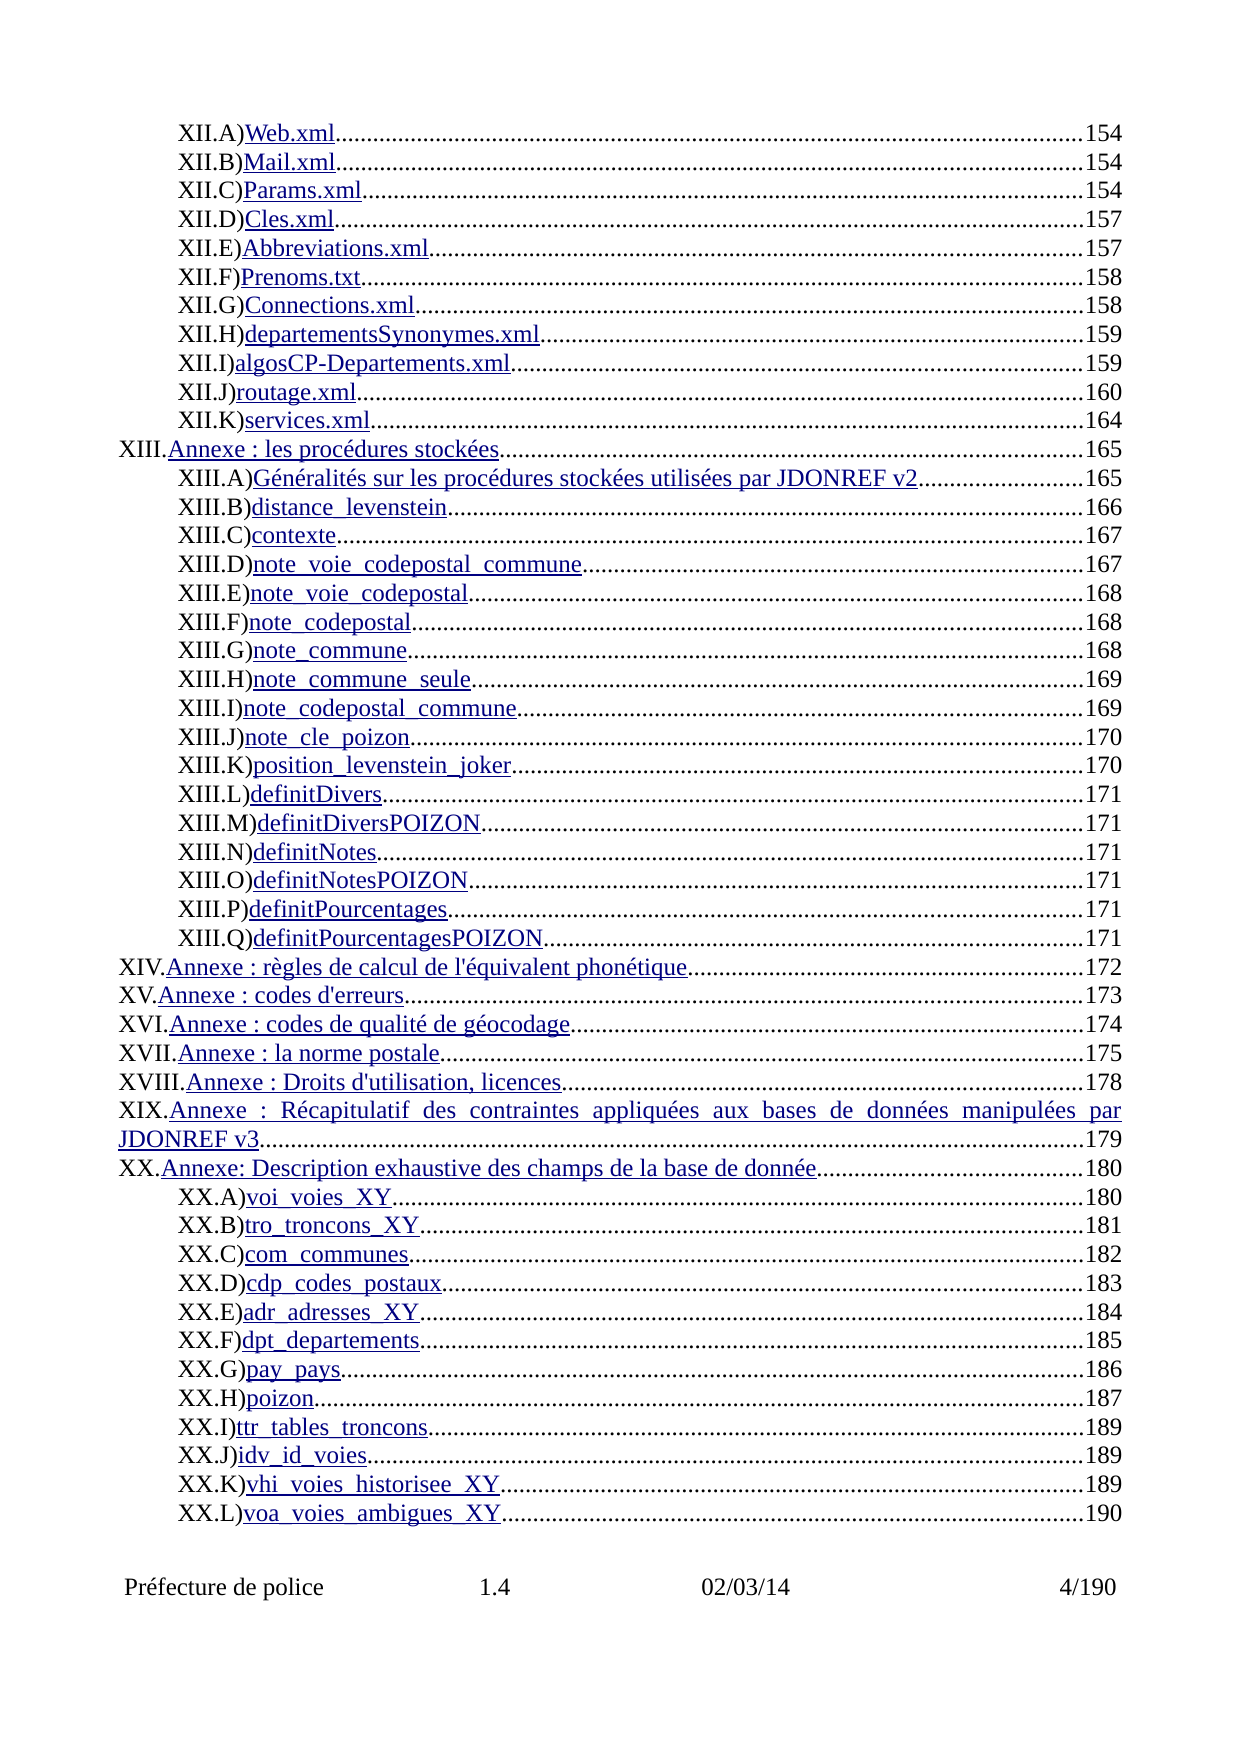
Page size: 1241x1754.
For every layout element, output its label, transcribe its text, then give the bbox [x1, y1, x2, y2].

text XVI.Annexe : codes de qualité de géocodage 174 [118, 1009, 1122, 1038]
text XIII.J)note_cle_poizon 170 [118, 722, 1122, 751]
text XII.J)routage.xml 160 [118, 377, 1122, 406]
text XX.F)dpt_departements 185 [118, 1326, 1122, 1354]
text XIII.I)note_codepostal_commune 169 [118, 693, 1122, 722]
text XII.B)Mail.xml 154 [118, 147, 1122, 176]
text XII.A)Web.xml 154 [118, 118, 1122, 147]
text XIV.Annexe : règles de calcul de l'équivalent phonétique 172 [118, 952, 1122, 981]
text XII.E)Abbreviations.xml 157 [118, 233, 1122, 262]
text XX.B)tro_troncons_XY 181 [118, 1211, 1122, 1239]
text XX.C)com_communes 182 [118, 1239, 1122, 1268]
text XX.L)voa_voies_ambigues_XY 190 [118, 1498, 1122, 1527]
text XII.F)Prenoms.txt 158 [118, 262, 1122, 291]
text XIII.D)note_voie_codepostal_commune 167 [118, 549, 1122, 578]
text XX.J)idv_id_voies 189 [118, 1441, 1122, 1469]
text XX.K)vhi_voies_historisee_XY 189 [118, 1469, 1122, 1498]
text XX.H)poizon 187 [118, 1383, 1122, 1412]
text XII.G)Connections.xml 158 [118, 291, 1122, 319]
text XX.G)pay_pays 186 [118, 1354, 1122, 1383]
text XIII.L)definitDivers 171 [118, 779, 1122, 808]
text XIII.O)definitNotesPOIZON 171 [118, 866, 1122, 894]
text XIII.C)contexte 167 [118, 521, 1122, 549]
text XIII.N)definitNotes 171 [118, 837, 1122, 866]
text XIII.M)definitDiversPOIZON 171 [118, 808, 1122, 837]
text XII.K)services.xml 164 [118, 406, 1122, 434]
text XX.I)ttr_tables_troncons 189 [118, 1412, 1122, 1441]
text XIII.H)note_commune_seule 169 [118, 664, 1122, 693]
text XX.Annexe: Description exhaustive des champs de la base de donnée 180 [118, 1153, 1122, 1182]
text XIII.G)note_commune 168 [118, 636, 1122, 664]
text XIII.Annexe : les procédures stockées 165 [118, 434, 1122, 463]
text XII.H)departementsSynonymes.xml 159 [118, 319, 1122, 348]
text XIII.F)note_codepostal 168 [118, 607, 1122, 636]
text XX.E)adr_adresses_XY 184 [118, 1297, 1122, 1326]
text XII.C)Params.xml 154 [118, 176, 1122, 204]
text XIII.E)note_voie_codepostal 168 [118, 578, 1122, 607]
text XII.D)Cles.xml 157 [118, 204, 1122, 233]
text XIII.Q)definitPourcentagesPOIZON 171 [118, 923, 1122, 952]
text XIII.B)distance_levenstein 166 [118, 492, 1122, 521]
text XVII.Annexe : la norme postale 175 [118, 1038, 1122, 1067]
text XIX.Annexe : Récapitulatif des contraintes appliquées aux bases de données manipulées par JDONREF v3 179 [118, 1096, 1122, 1153]
text XIII.A)Généralités sur les procédures stockées utilisées par JDONREF v2 165 [118, 463, 1122, 492]
text XX.D)cdp_codes_postaux 183 [118, 1268, 1122, 1297]
text XII.I)algosCP-Departements.xml 159 [118, 348, 1122, 377]
text XV.Annexe : codes d'erreurs 173 [118, 981, 1122, 1009]
text XVIII.Annexe : Droits d'utilisation, licences 178 [118, 1067, 1122, 1096]
text XIII.P)definitPourcentages 171 [118, 894, 1122, 923]
text XIII.K)position_levenstein_joker 170 [118, 751, 1122, 779]
text XX.A)voi_voies_XY 180 [118, 1182, 1122, 1211]
